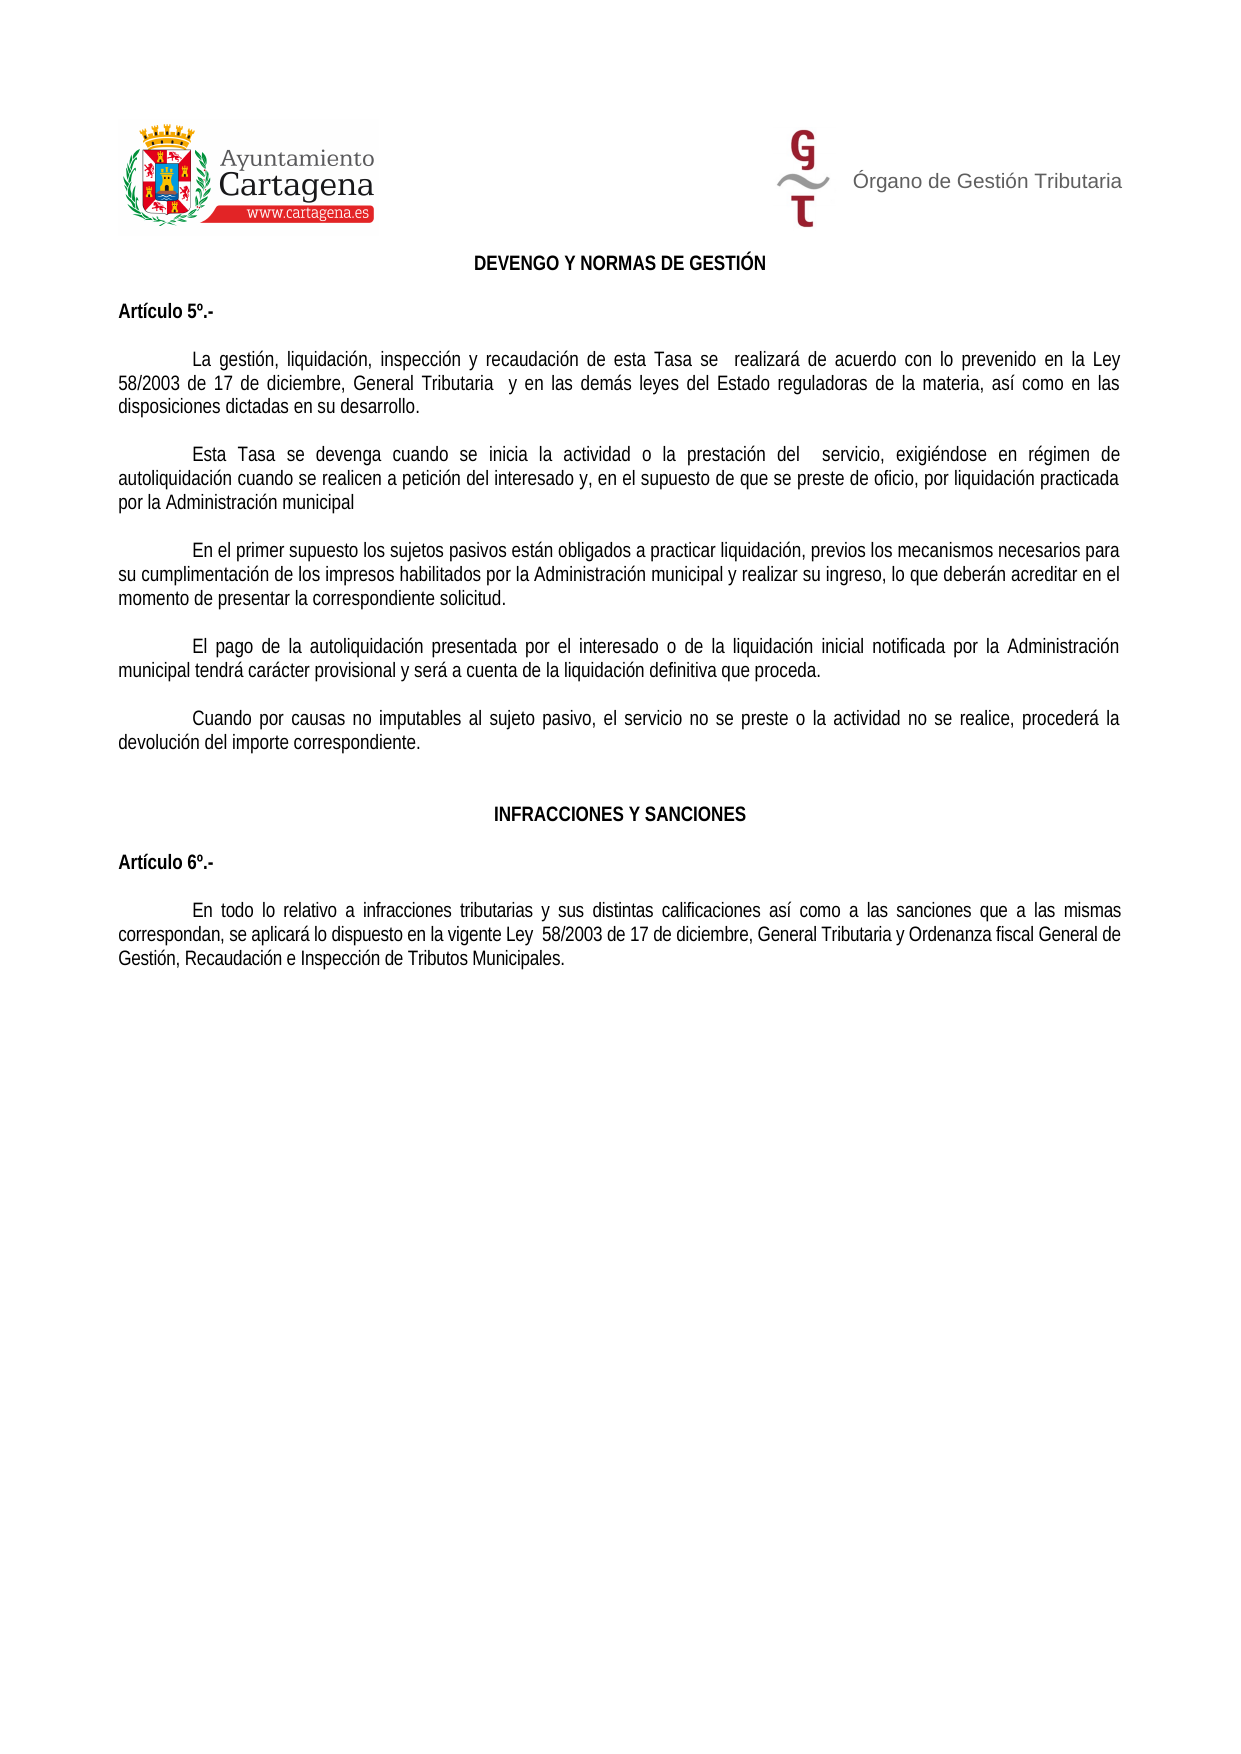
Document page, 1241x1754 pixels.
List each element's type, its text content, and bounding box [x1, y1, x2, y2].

text Esta Tasa se devenga cuando se inicia la actividad o la prestación del servicio, exigiéndose en régimen de autoliquidación cuando se realicen a petición del interesado y, en el supuesto de que se preste de oficio, por liquidación practicada por la Administración municipal [118, 442, 1122, 514]
text En todo lo relativo a infracciones tributarias y sus distintas calificaciones así como a las sanciones que a las mismas correspondan, se aplicará lo dispuesto en la vigente Ley 58/2003 de 17 de diciembre, General Tributaria y Ordenanza fiscal General de Gestión, Recaudación e Inspección de Tributos Municipales. [118, 897, 1122, 969]
text La gestión, liquidación, inspección y recaudación de esta Tasa se realizará de acuerdo con lo prevenido en la Ley 58/2003 de 17 de diciembre, General Tributaria y en las demás leyes del Estado reguladoras de la materia, así como en las disposiciones dictadas en su desarrollo. [118, 346, 1122, 418]
picture [117, 119, 379, 236]
text INFRACCIONES Y SANCIONES [118, 802, 1122, 826]
text Artículo 6º.- [118, 849, 1122, 873]
text DEVENGO Y NORMAS DE GESTIÓN [118, 251, 1122, 274]
text El pago de la autoliquidación presentada por el interesado o de la liquidación inicial notificada por la Administración municipal tendrá carácter provisional y será a cuenta de la liquidación definitiva que proceda. [118, 634, 1122, 682]
text En el primer supuesto los sujetos pasivos están obligados a practicar liquidación, previos los mecanismos necesarios para su cumplimentación de los impresos habilitados por la Administración municipal y realizar su ingreso, lo que deberán acreditar en el momento de presentar la correspondiente solicitud. [118, 538, 1122, 610]
text Cuando por causas no imputables al sujeto pasivo, el servicio no se preste o la actividad no se realice, procederá la devolución del importe correspondiente. [118, 706, 1122, 754]
text Artículo 5º.- [118, 298, 1122, 322]
